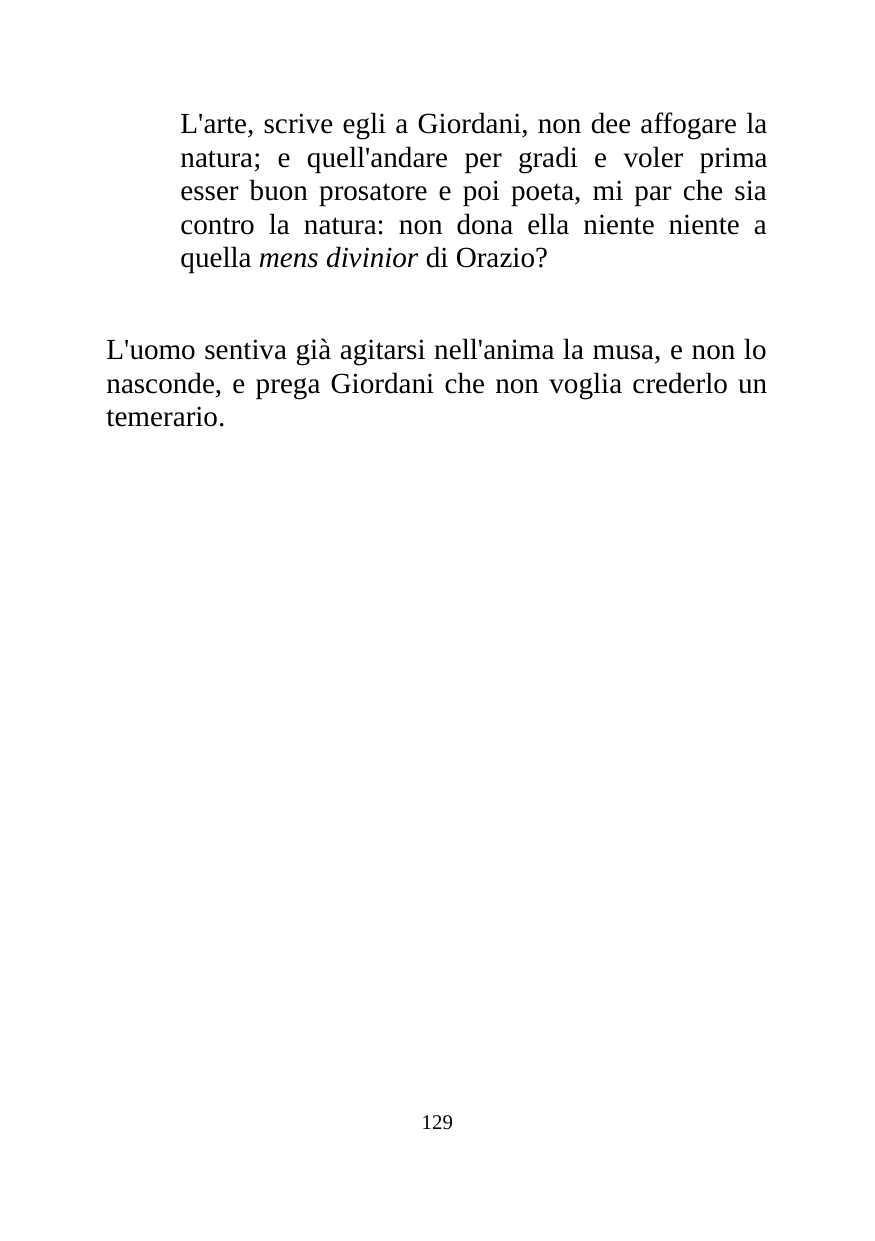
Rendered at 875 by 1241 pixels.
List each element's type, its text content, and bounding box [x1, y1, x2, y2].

text L'arte, scrive egli a Giordani, non dee affogare la natura; e quell'andare per gradi e voler prima esser buon prosatore e poi poeta, mi par che sia contro la natura: non dona ella niente niente a quella mens divinior di Orazio? [180, 106, 768, 274]
text L'uomo sentiva già agitarsi nell'anima la musa, e non lo nasconde, e prega Giordani che non voglia crederlo un temerario. [106, 332, 768, 433]
